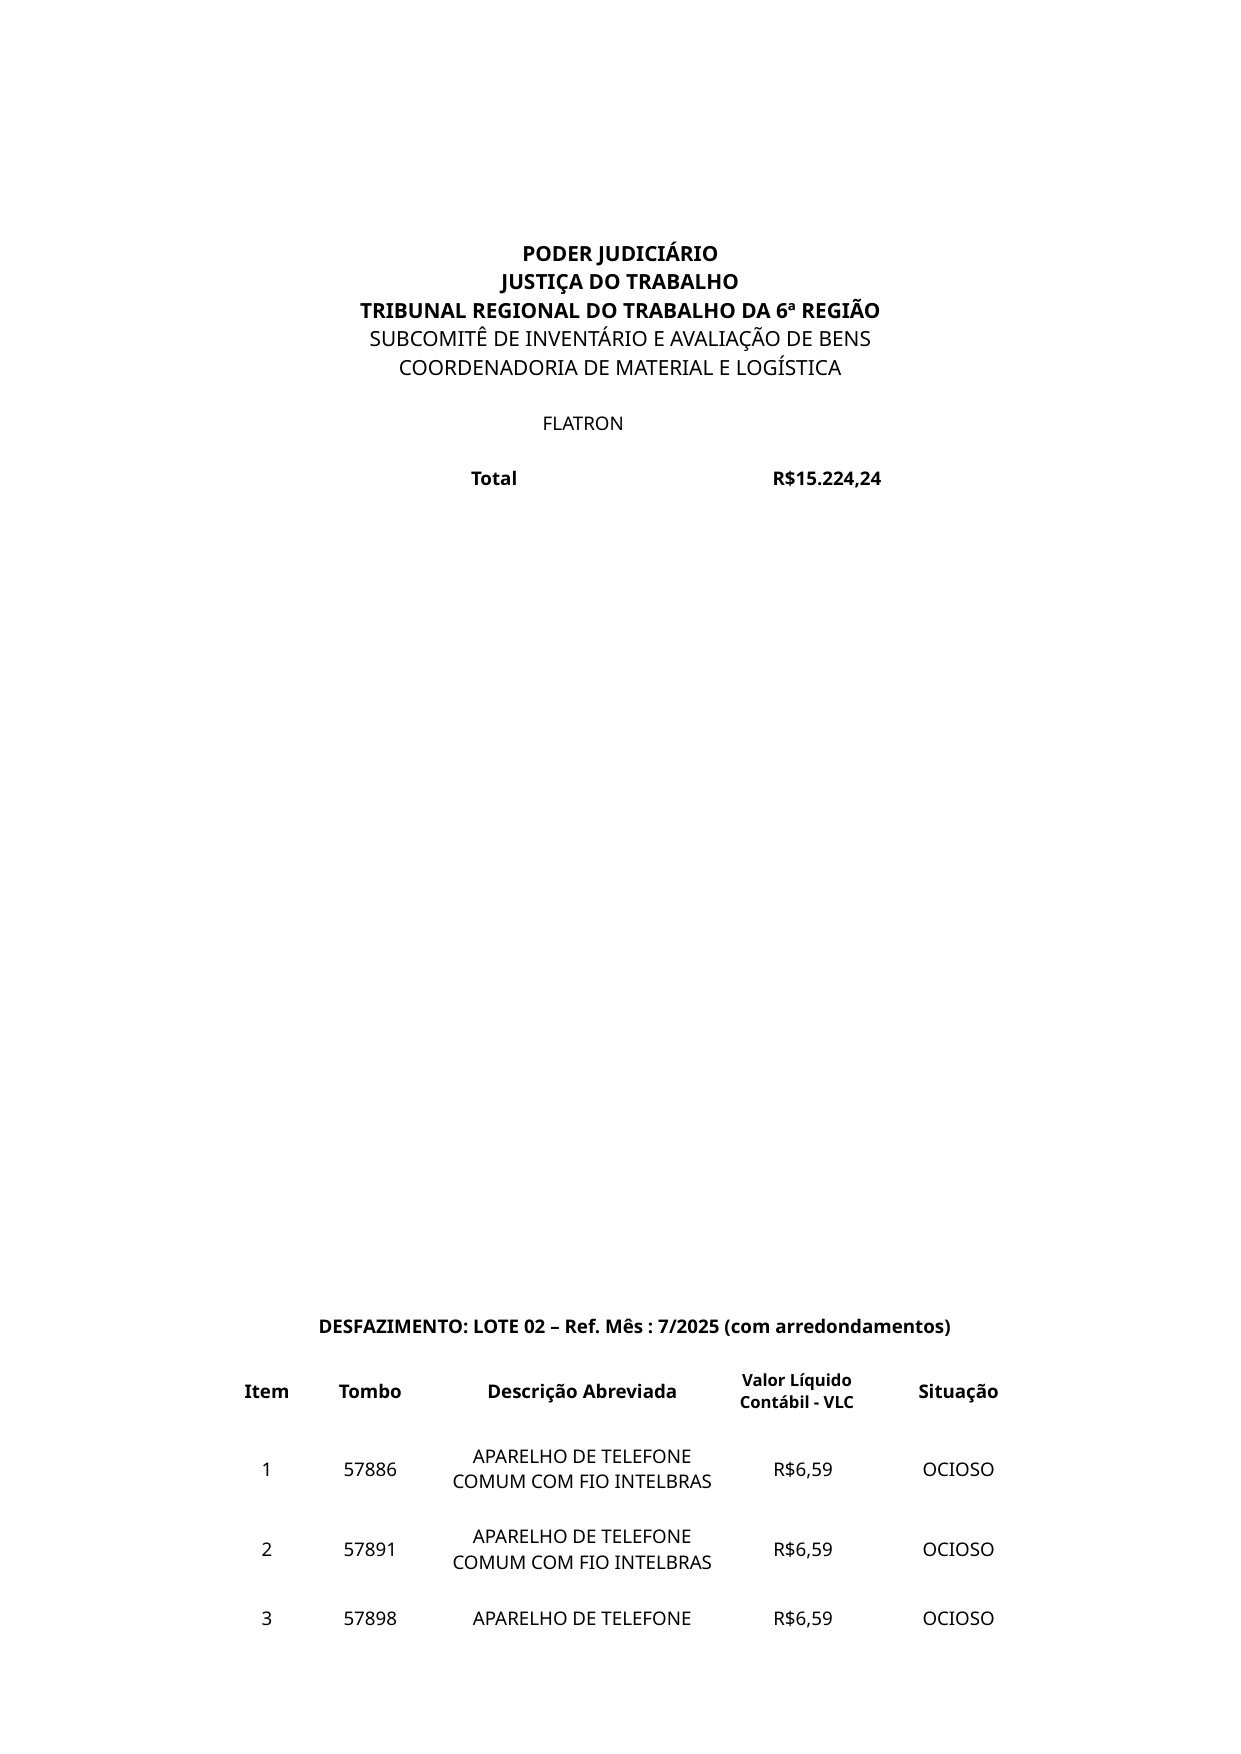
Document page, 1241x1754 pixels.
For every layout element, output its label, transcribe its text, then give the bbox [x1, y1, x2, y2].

table_cell OCIOSO [876, 1604, 1041, 1631]
table_cell 57898 [305, 1604, 434, 1631]
table_cell Situação [876, 1369, 1041, 1443]
table_cell R$6,59 [729, 1524, 876, 1604]
table_cell [224, 411, 298, 466]
table_cell OCIOSO [876, 1524, 1041, 1604]
table_cell R$15.224,24 [754, 466, 899, 521]
table_cell Tombo [305, 1369, 434, 1443]
table_cell APARELHO DE TELEFONE COMUM COM FIO INTELBRAS [435, 1524, 729, 1604]
table_cell APARELHO DE TELEFONE [435, 1604, 729, 1631]
table_cell [754, 411, 899, 466]
table_cell R$6,59 [729, 1604, 876, 1631]
table_cell Descrição Abreviada [435, 1369, 729, 1443]
table_cell FLATRON [412, 411, 754, 466]
table_cell Total [224, 466, 754, 521]
table_cell 3 [228, 1604, 305, 1631]
table_cell [298, 411, 412, 466]
table_cell Valor Líquido Contábil - VLC [729, 1369, 876, 1443]
table_cell 1 [228, 1443, 305, 1524]
table_cell 57891 [305, 1524, 434, 1604]
table_header DESFAZIMENTO: LOTE 02 – Ref. Mês : 7/2025 (com arredondamentos) [228, 1314, 1041, 1368]
table_cell Item [228, 1369, 305, 1443]
table_cell 2 [228, 1524, 305, 1604]
table_cell [899, 466, 1037, 521]
table_cell [899, 411, 1037, 466]
table_cell 57886 [305, 1443, 434, 1524]
table_cell APARELHO DE TELEFONE COMUM COM FIO INTELBRAS [435, 1443, 729, 1524]
table_cell OCIOSO [876, 1443, 1041, 1524]
table_cell R$6,59 [729, 1443, 876, 1524]
